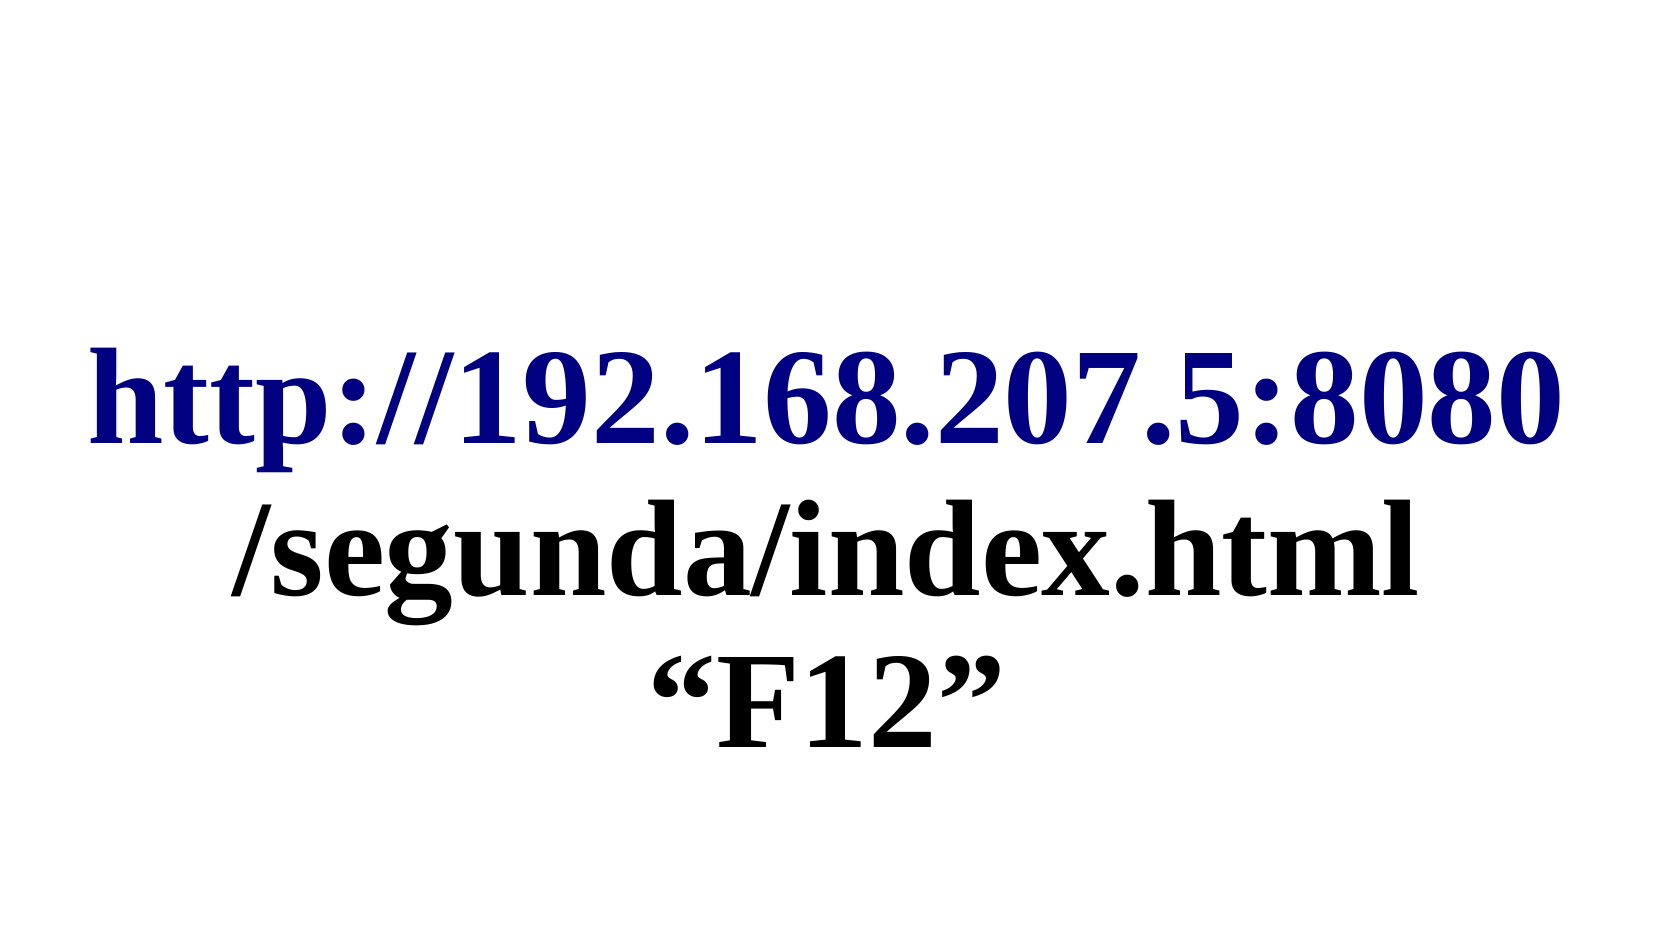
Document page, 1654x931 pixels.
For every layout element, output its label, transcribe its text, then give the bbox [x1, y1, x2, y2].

subtitle http://192.168.207.5:8080 /segunda/index.html “F12” [82, 16, 1571, 778]
